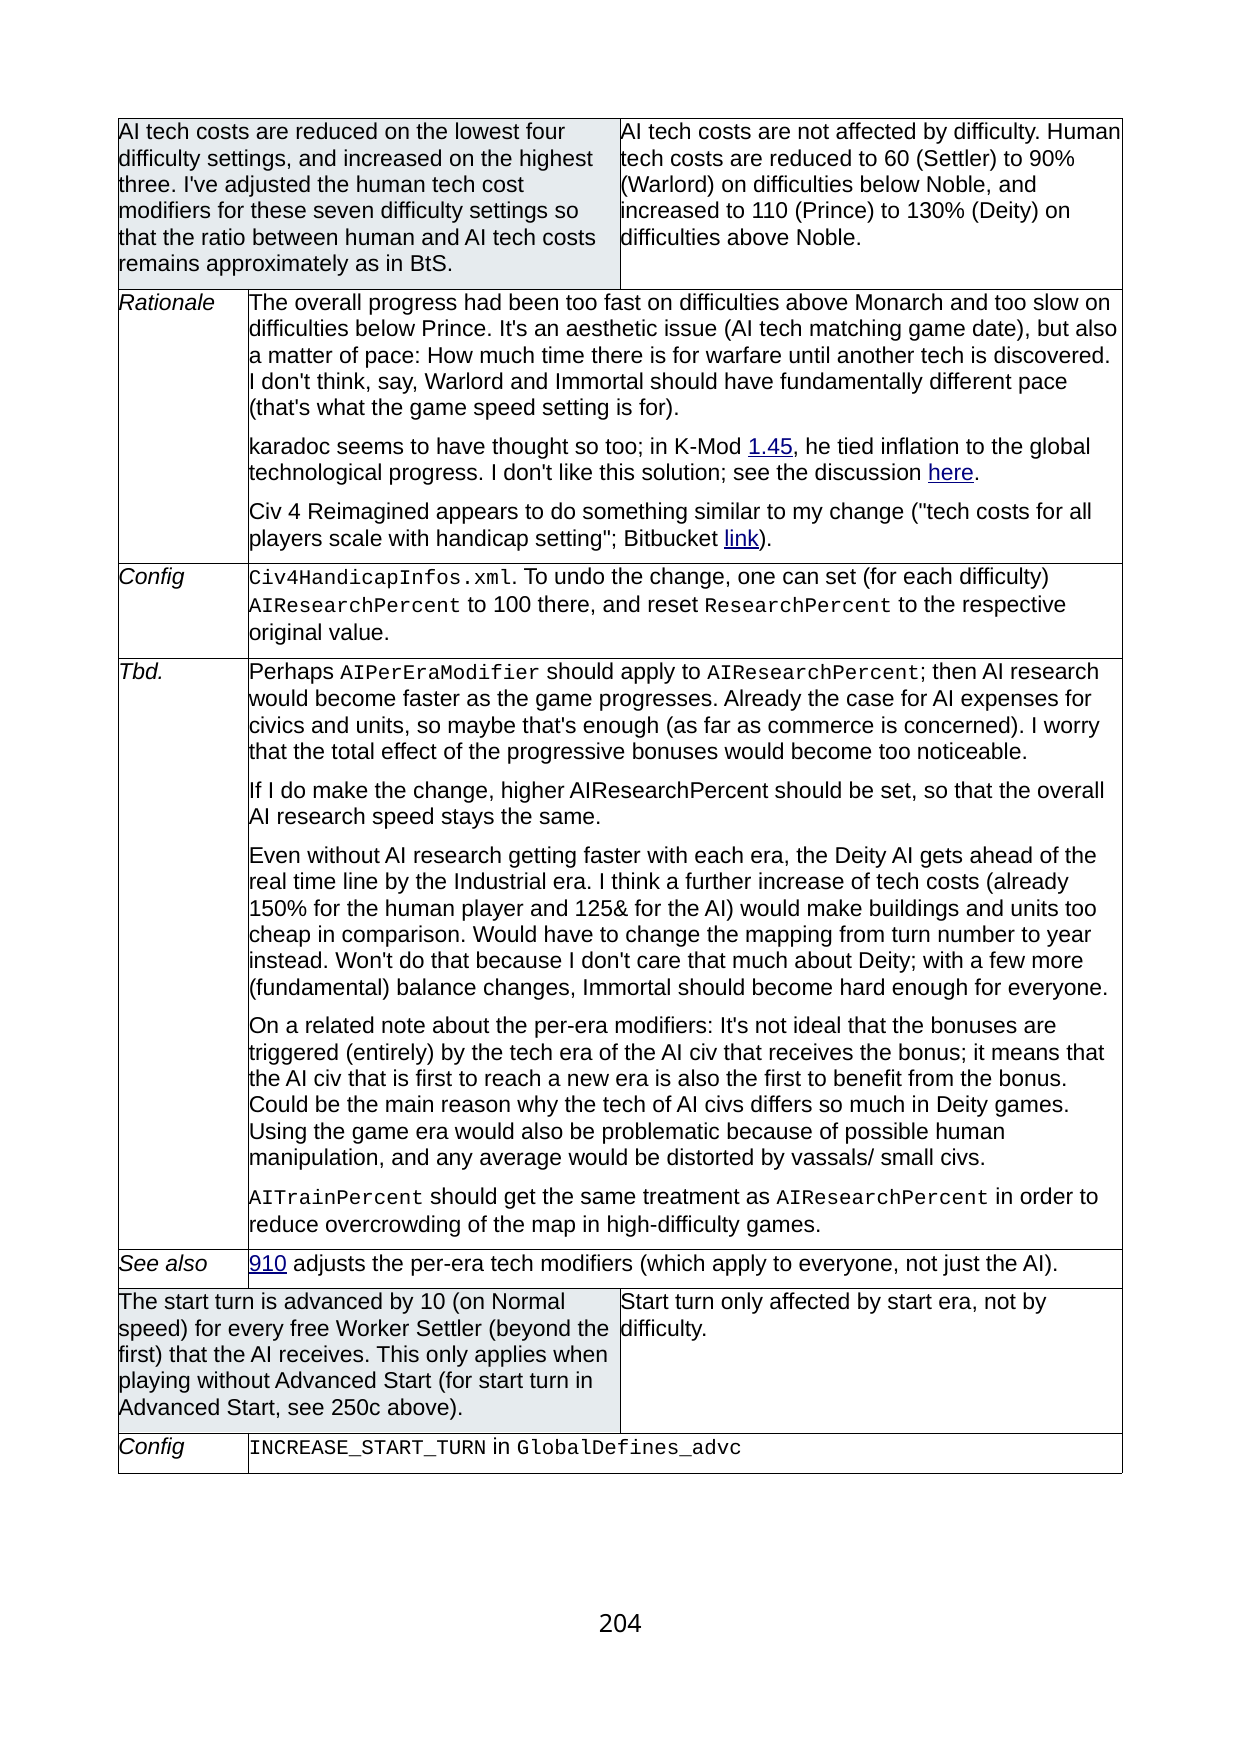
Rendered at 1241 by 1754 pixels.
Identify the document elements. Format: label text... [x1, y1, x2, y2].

table_cell 910 adjusts the per-era tech modifiers (which apply to everyone, not just the AI). [249, 1250, 1122, 1288]
table_cell AI tech costs are reduced on the lowest four difficulty settings, and increased on the highest three. I've adjusted the human tech cost modifiers for these seven difficulty settings so that the ratio between human and AI tech costs remains approximately as in BtS. [119, 119, 620, 289]
table_cell Tbd. [119, 659, 248, 1249]
table_cell The overall progress had been too fast on difficulties above Monarch and too slow on difficulties below Prince. It's an aesthetic issue (AI tech matching game date), but also a matter of pace: How much time there is for warfare until another tech is discovered. I don't think, say, Warlord and Immortal should have fundamentally different pace (that's what the game speed setting is for). karadoc seems to have thought so too; in K-Mod 1.45, he tied inflation to the global technological progress. I don't like this solution; see the discussion here. Civ 4 Reimagined appears to do something similar to my change ("tech costs for all players scale with handicap setting"; Bitbucket link). [249, 290, 1122, 563]
table_cell AI tech costs are not affected by difficulty. Human tech costs are reduced to 60 (Settler) to 90% (Warlord) on difficulties below Noble, and increased to 110 (Prince) to 130% (Deity) on difficulties above Noble. [621, 119, 1122, 289]
table_cell See also [119, 1250, 248, 1288]
table_cell Start turn only affected by start era, not by difficulty. [621, 1289, 1122, 1432]
table_cell INCREASE_START_TURN in GlobalDefines_advc [249, 1434, 1122, 1473]
table_cell Config [119, 564, 248, 657]
table_cell Perhaps AIPerEraModifier should apply to AIResearchPercent; then AI research would become faster as the game progresses. Already the case for AI expenses for civics and units, so maybe that's enough (as far as commerce is concerned). I worry that the total effect of the progressive bonuses would become too noticeable. If I do make the change, higher AIResearchPercent should be set, so that the overall AI research speed stays the same. Even without AI research getting faster with each era, the Deity AI gets ahead of the real time line by the Industrial era. I think a further increase of tech costs (already 150% for the human player and 125& for the AI) would make buildings and units too cheap in comparison. Would have to change the mapping from turn number to year instead. Won't do that because I don't care that much about Deity; with a few more (fundamental) balance changes, Immortal should become hard enough for everyone. On a related note about the per-era modifiers: It's not ideal that the bonuses are triggered (entirely) by the tech era of the AI civ that receives the bonus; it means that the AI civ that is first to reach a new era is also the first to benefit from the bonus. Could be the main reason why the tech of AI civs differs so much in Deity games. Using the game era would also be problematic because of possible human manipulation, and any average would be distorted by vassals/ small civs. AITrainPercent should get the same treatment as AIResearchPercent in order to reduce overcrowding of the map in high-difficulty games. [249, 659, 1122, 1249]
table_cell Config [119, 1434, 248, 1473]
table_cell The start turn is advanced by 10 (on Normal speed) for every free Worker Settler (beyond the first) that the AI receives. This only applies when playing without Advanced Start (for start turn in Advanced Start, see 250c above). [119, 1289, 620, 1432]
table_cell Rationale [119, 290, 248, 563]
table_cell Civ4HandicapInfos.xml. To undo the change, one can set (for each difficulty) AIResearchPercent to 100 there, and reset ResearchPercent to the respective original value. [249, 564, 1122, 657]
